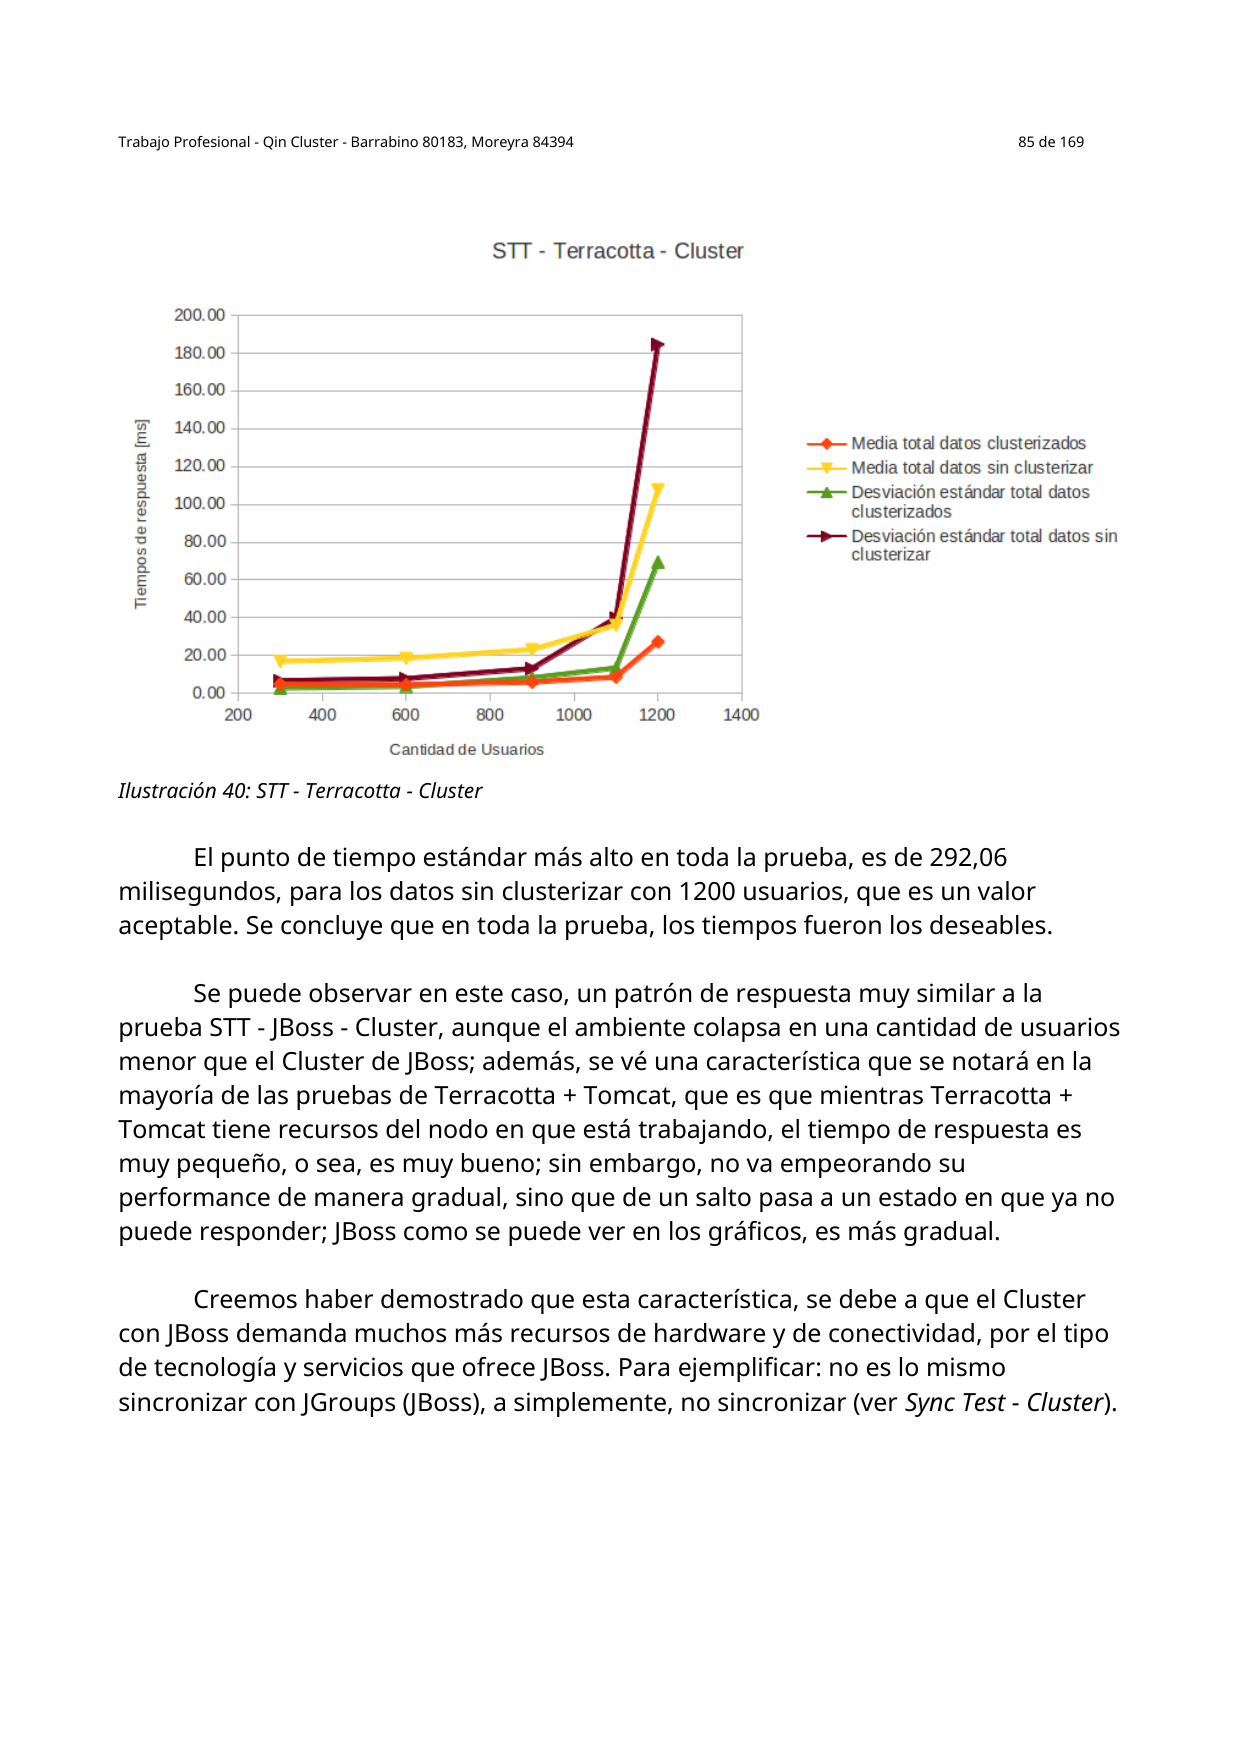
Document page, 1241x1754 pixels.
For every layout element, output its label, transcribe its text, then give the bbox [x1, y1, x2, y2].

text Creemos haber demostrado que esta característica, se debe a que el Cluster con JBoss demanda muchos más recursos de hardware y de conectividad, por el tipo de tecnología y servicios que ofrece JBoss. Para ejemplificar: no es lo mismo sincronizar con JGroups (JBoss), a simplemente, no sincronizar (ver Sync Test - Cluster). [118, 1282, 1122, 1418]
text Ilustración 40: STT - Terracotta - Cluster [118, 777, 1122, 805]
text El punto de tiempo estándar más alto en toda la prueba, es de 292,06 milisegundos, para los datos sin clusterizar con 1200 usuarios, que es un valor aceptable. Se concluye que en toda la prueba, los tiempos fueron los deseables. [118, 839, 1122, 941]
picture [118, 228, 1123, 777]
text Se puede observar en este caso, un patrón de respuesta muy similar a la prueba STT - JBoss - Cluster, aunque el ambiente colapsa en una cantidad de usuarios menor que el Cluster de JBoss; además, se vé una característica que se notará en la mayoría de las pruebas de Terracotta + Tomcat, que es que mientras Terracotta + Tomcat tiene recursos del nodo en que está trabajando, el tiempo de respuesta es muy pequeño, o sea, es muy bueno; sin embargo, no va empeorando su performance de manera gradual, sino que de un salto pasa a un estado en que ya no puede responder; JBoss como se puede ver en los gráficos, es más gradual. [118, 975, 1122, 1248]
